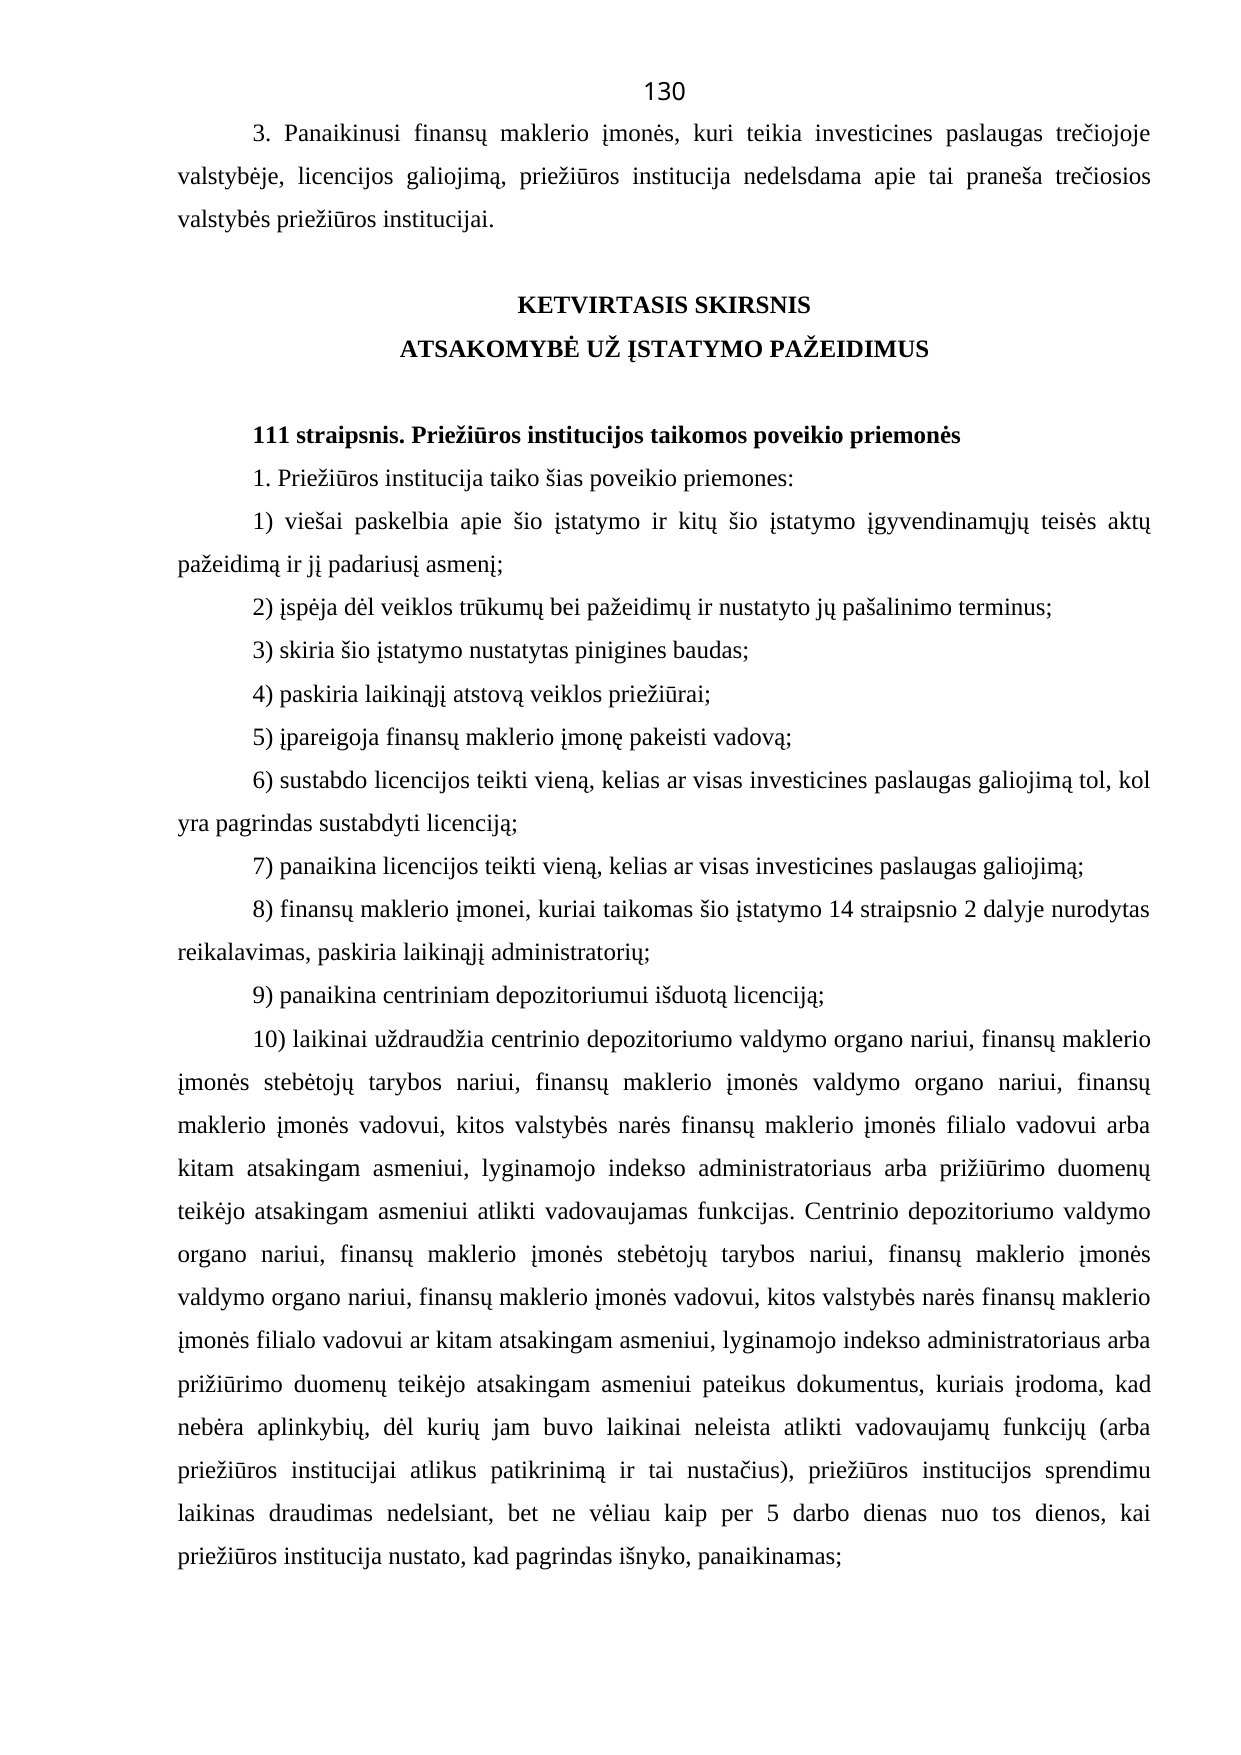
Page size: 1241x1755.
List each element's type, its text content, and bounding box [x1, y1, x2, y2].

text 4) paskiria laikinąjį atstovą veiklos priežiūrai; [177, 679, 1152, 707]
text 9) panaikina centriniam depozitoriumui išduotą licenciją; [177, 981, 1152, 1009]
text KETVIRTASIS SKIRSNIS [177, 291, 1152, 319]
text ATSAKOMYBĖ UŽ ĮSTATYMO PAŽEIDIMUS [177, 334, 1152, 362]
text 6) sustabdo licencijos teikti vieną, kelias ar visas investicines paslaugas galiojimą tol, kol yra pagrindas sustabdyti licenciją; [177, 765, 1152, 837]
text 7) panaikina licencijos teikti vieną, kelias ar visas investicines paslaugas galiojimą; [177, 851, 1152, 880]
text 111 straipsnis. Priežiūros institucijos taikomos poveikio priemonės [177, 420, 1152, 449]
text 2) įspėja dėl veiklos trūkumų bei pažeidimų ir nustatyto jų pašalinimo terminus; [177, 592, 1152, 621]
text 3) skiria šio įstatymo nustatytas pinigines baudas; [177, 636, 1152, 664]
text 10) laikinai uždraudžia centrinio depozitoriumo valdymo organo nariui, finansų maklerio įmonės stebėtojų tarybos nariui, finansų maklerio įmonės valdymo organo nariui, finansų maklerio įmonės vadovui, kitos valstybės narės finansų maklerio įmonės filialo vadovui arba kitam atsakingam asmeniui, lyginamojo indekso administratoriaus arba prižiūrimo duomenų teikėjo atsakingam asmeniui atlikti vadovaujamas funkcijas. Centrinio depozitoriumo valdymo organo nariui, finansų maklerio įmonės stebėtojų tarybos nariui, finansų maklerio įmonės valdymo organo nariui, finansų maklerio įmonės vadovui, kitos valstybės narės finansų maklerio įmonės filialo vadovui ar kitam atsakingam asmeniui, lyginamojo indekso administratoriaus arba prižiūrimo duomenų teikėjo atsakingam asmeniui pateikus dokumentus, kuriais įrodoma, kad nebėra aplinkybių, dėl kurių jam buvo laikinai neleista atlikti vadovaujamų funkcijų (arba priežiūros institucijai atlikus patikrinimą ir tai nustačius), priežiūros institucijos sprendimu laikinas draudimas nedelsiant, bet ne vėliau kaip per 5 darbo dienas nuo tos dienos, kai priežiūros institucija nustato, kad pagrindas išnyko, panaikinamas; [177, 1024, 1152, 1570]
text 3. Panaikinusi finansų maklerio įmonės, kuri teikia investicines paslaugas trečiojoje valstybėje, licencijos galiojimą, priežiūros institucija nedelsdama apie tai praneša trečiosios valstybės priežiūros institucijai. [177, 118, 1152, 233]
text 1) viešai paskelbia apie šio įstatymo ir kitų šio įstatymo įgyvendinamųjų teisės aktų pažeidimą ir jį padariusį asmenį; [177, 506, 1152, 578]
text 8) finansų maklerio įmonei, kuriai taikomas šio įstatymo 14 straipsnio 2 dalyje nurodytas reikalavimas, paskiria laikinąjį administratorių; [177, 894, 1152, 966]
text 5) įpareigoja finansų maklerio įmonę pakeisti vadovą; [177, 722, 1152, 751]
text 1. Priežiūros institucija taiko šias poveikio priemones: [177, 463, 1152, 492]
